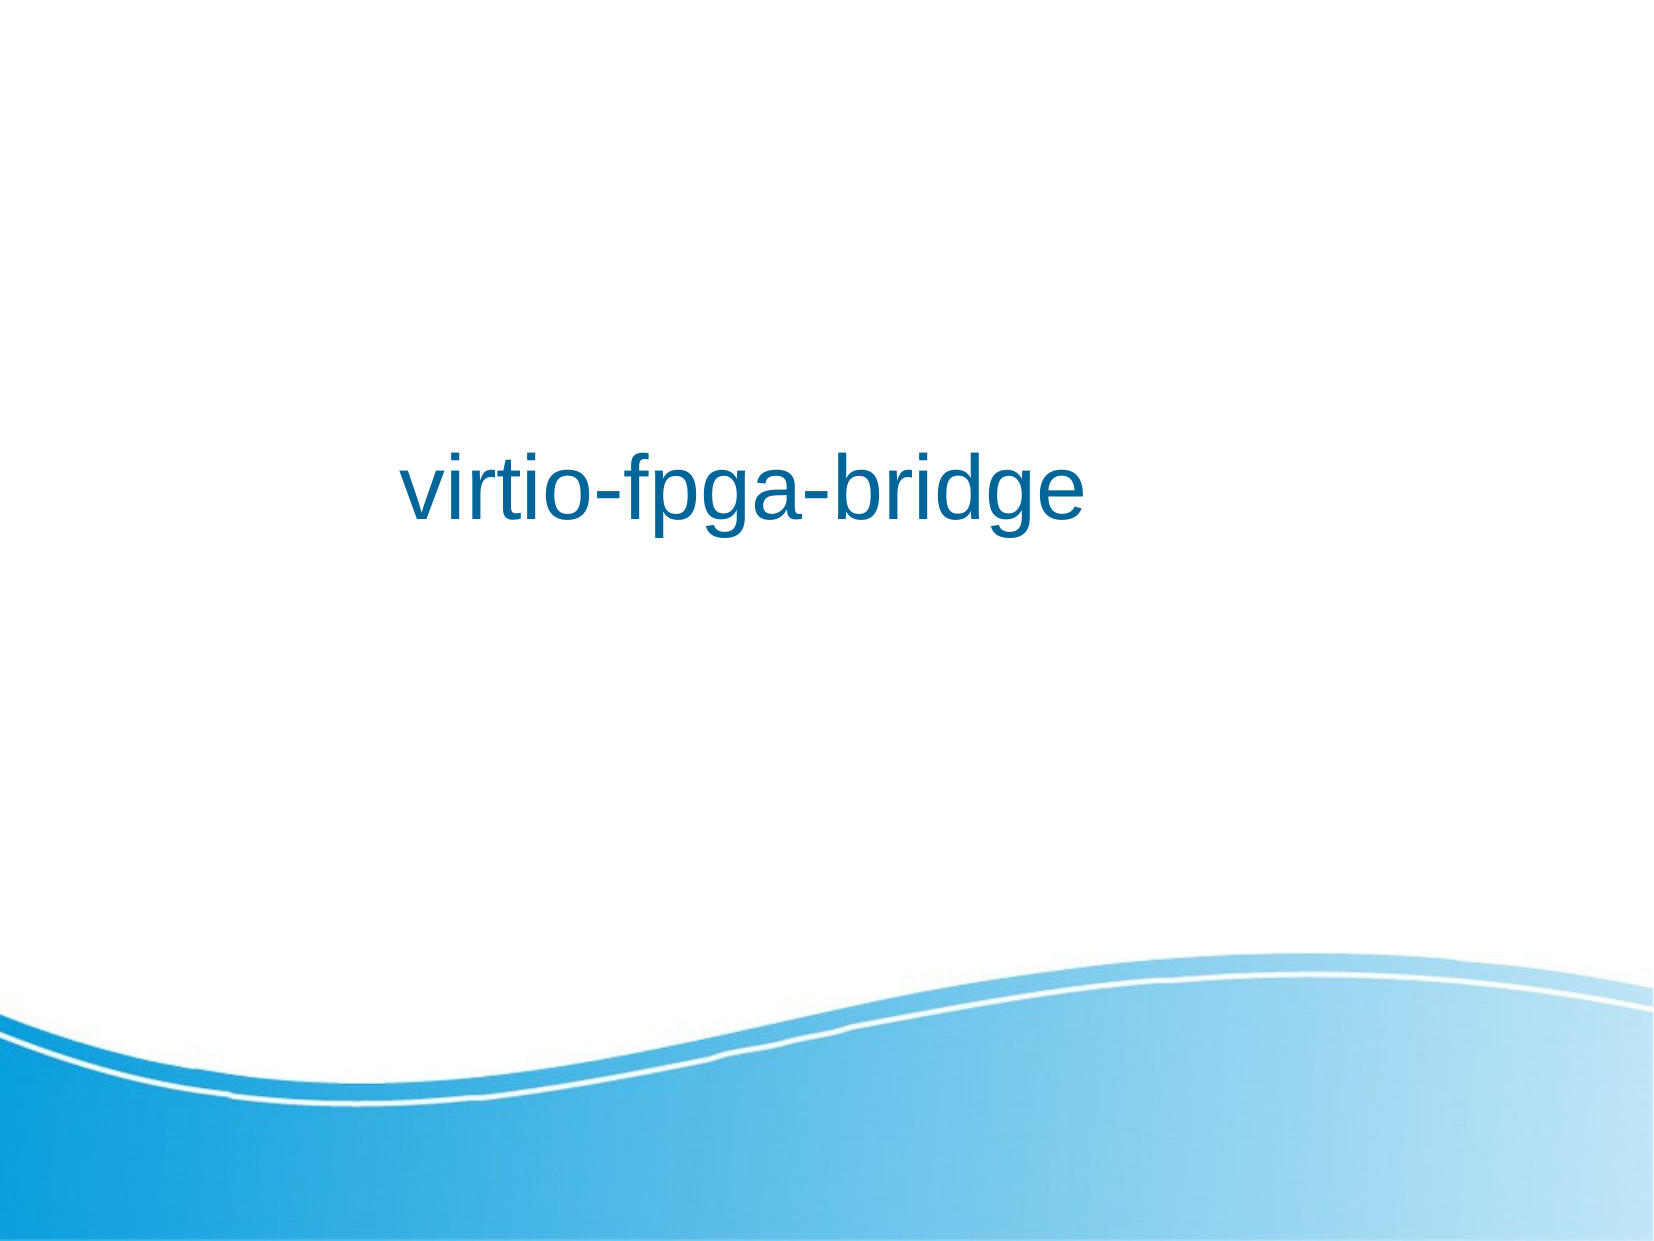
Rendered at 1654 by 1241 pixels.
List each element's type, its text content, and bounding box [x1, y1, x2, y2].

picture [0, 952, 1654, 1241]
picture [85, 1053, 95, 1059]
title virtio-fpga-bridge [0, 384, 1489, 592]
